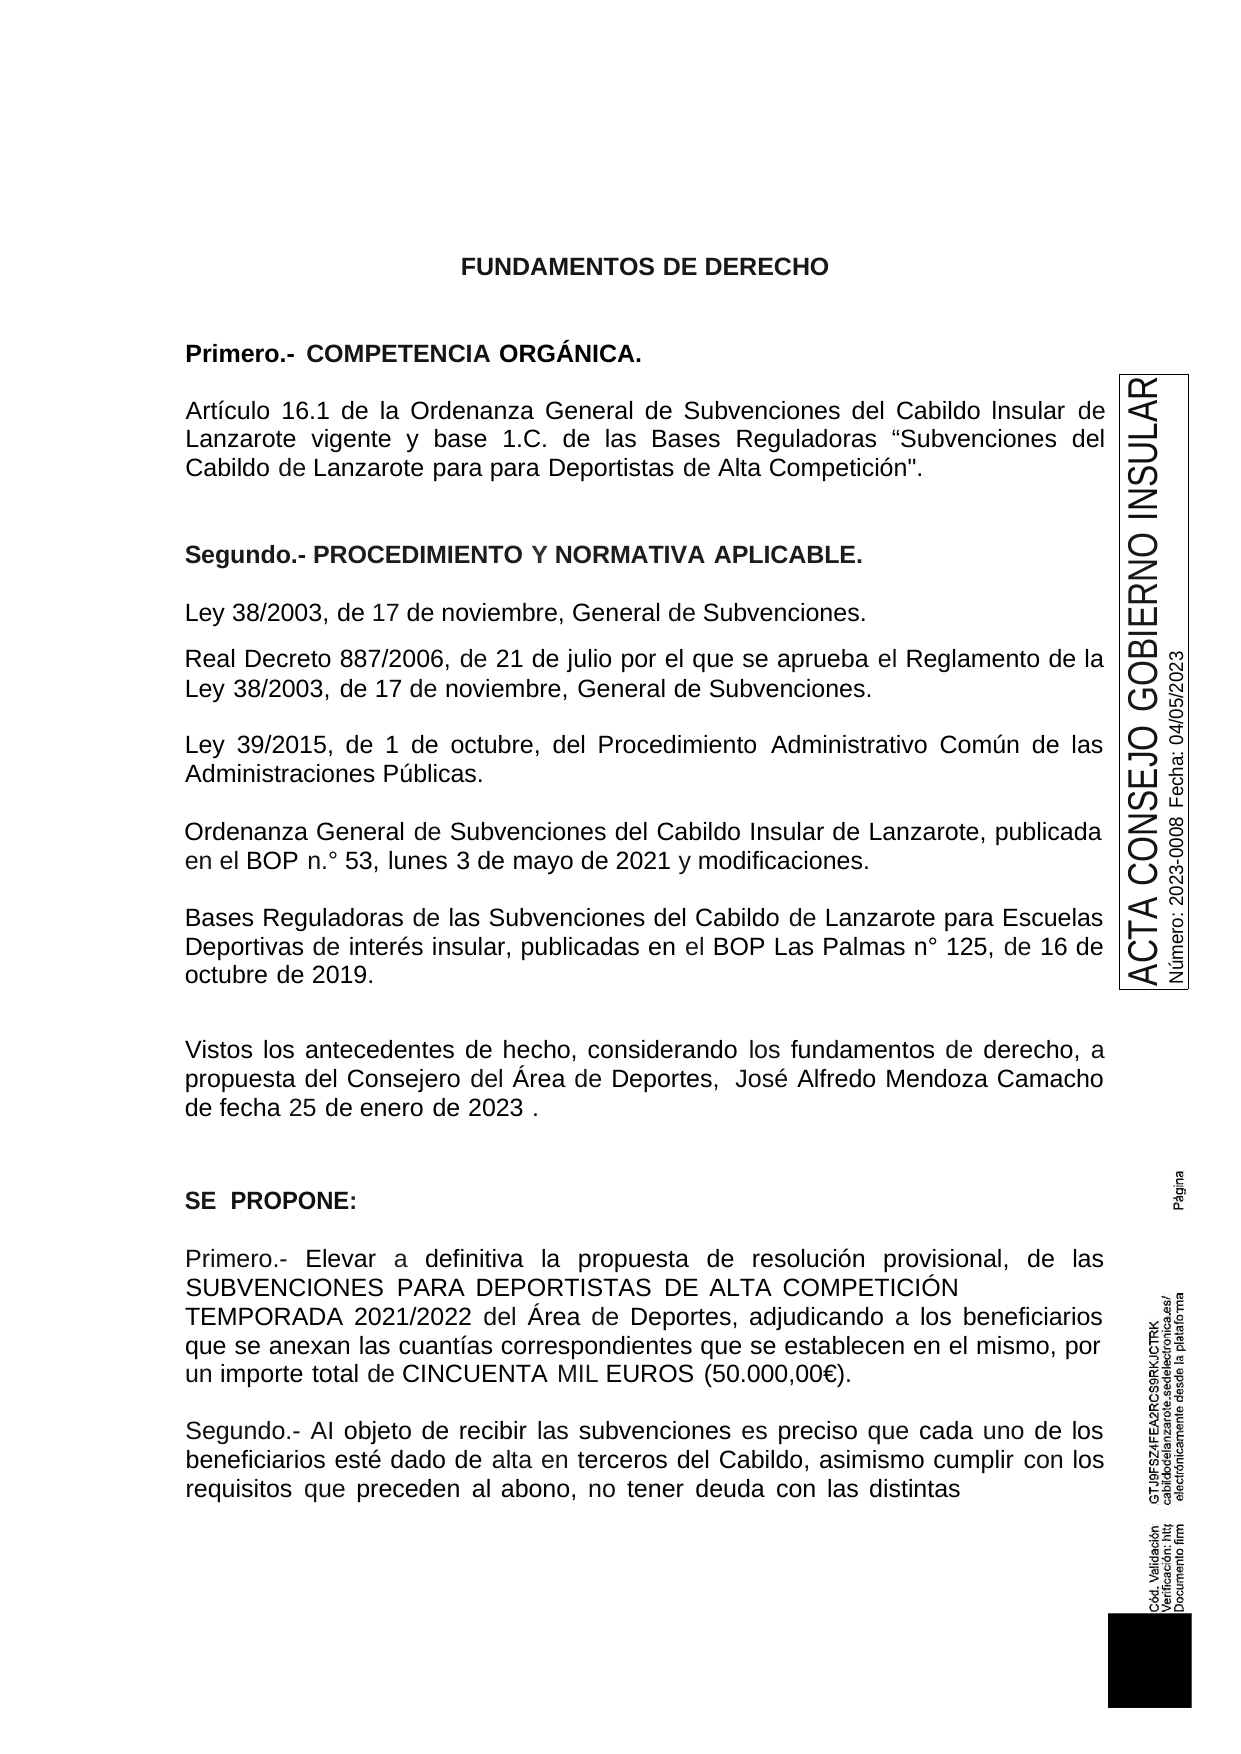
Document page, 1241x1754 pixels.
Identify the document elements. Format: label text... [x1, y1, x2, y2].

subtitle Segundo.- PROCEDIMIENTO Y NORMATIVA APLICABLE. [184, 540, 1119, 569]
picture [1108, 1613, 1192, 1708]
picture [1149, 1524, 1184, 1612]
text Artículo 16.1 de la Ordenanza General de Subvenciones del Cabildo lnsular de Lanzarote vigente y base 1.C. de las Bases Reguladoras “Subvenciones del Cabildo de Lanzarote para para Deportistas de Alta Competición". [185, 397, 1106, 481]
text TEMPORADA 2021/2022 del Área de Deportes, adjudicando a los beneficiarios que se anexan las cuantías correspondientes que se establecen en el mismo, por un importe total de CINCUENTA MIL EUROS (50.000,00€). [185, 1302, 1103, 1388]
text Primero.- COMPETENCIA ORGÁNICA. [185, 339, 1207, 367]
text Real Decreto 887/2006, de 21 de julio por el que se aprueba el Reglamento de la Ley 38/2003, de 17 de noviembre, General de Subvenciones. [184, 644, 1104, 702]
text Vistos los antecedentes de hecho, considerando los fundamentos de derecho, a propuesta del Consejero del Área de Deportes, José Alfredo Mendoza Camacho de fecha 25 de enero de 2023 . [184, 1035, 1104, 1121]
text Ordenanza General de Subvenciones del Cabildo Insular de Lanzarote, publicada en el BOP n.° 53, lunes 3 de mayo de 2021 y modificaciones. [184, 817, 1103, 874]
picture [1172, 1170, 1187, 1211]
text Primero.- Elevar a definitiva la propuesta de resolución provisional, de las SUBVENCIONES PARA DEPORTISTAS DE ALTA COMPETICIÓN [185, 1244, 1104, 1302]
subtitle SE PROPONE: [184, 1171, 1207, 1216]
subtitle FUNDAMENTOS DE DERECHO [461, 252, 1207, 281]
text Ley 39/2015, de 1 de octubre, del Procedimiento Administrativo Común de las Administraciones Públicas. [184, 731, 1104, 788]
text Número: 2023-0008 Fecha: 04/05/2023 [1166, 377, 1186, 988]
text Segundo.- AI objeto de recibir las subvenciones es preciso que cada uno de los beneficiarios esté dado de alta en terceros del Cabildo, asimismo cumplir con los requisitos que preceden al abono, no tener deuda con las distintas [185, 1416, 1104, 1503]
picture [1149, 1293, 1186, 1505]
text Ley 38/2003, de 17 de noviembre, General de Subvenciones. [184, 597, 1119, 626]
text ACTA CONSEJO GOBIERNO INSULAR [1120, 376, 1165, 988]
text Bases Reguladoras de las Subvenciones del Cabildo de Lanzarote para Escuelas Deportivas de interés insular, publicadas en el BOP Las Palmas n° 125, de 16 de octubre de 2019. [184, 903, 1104, 989]
